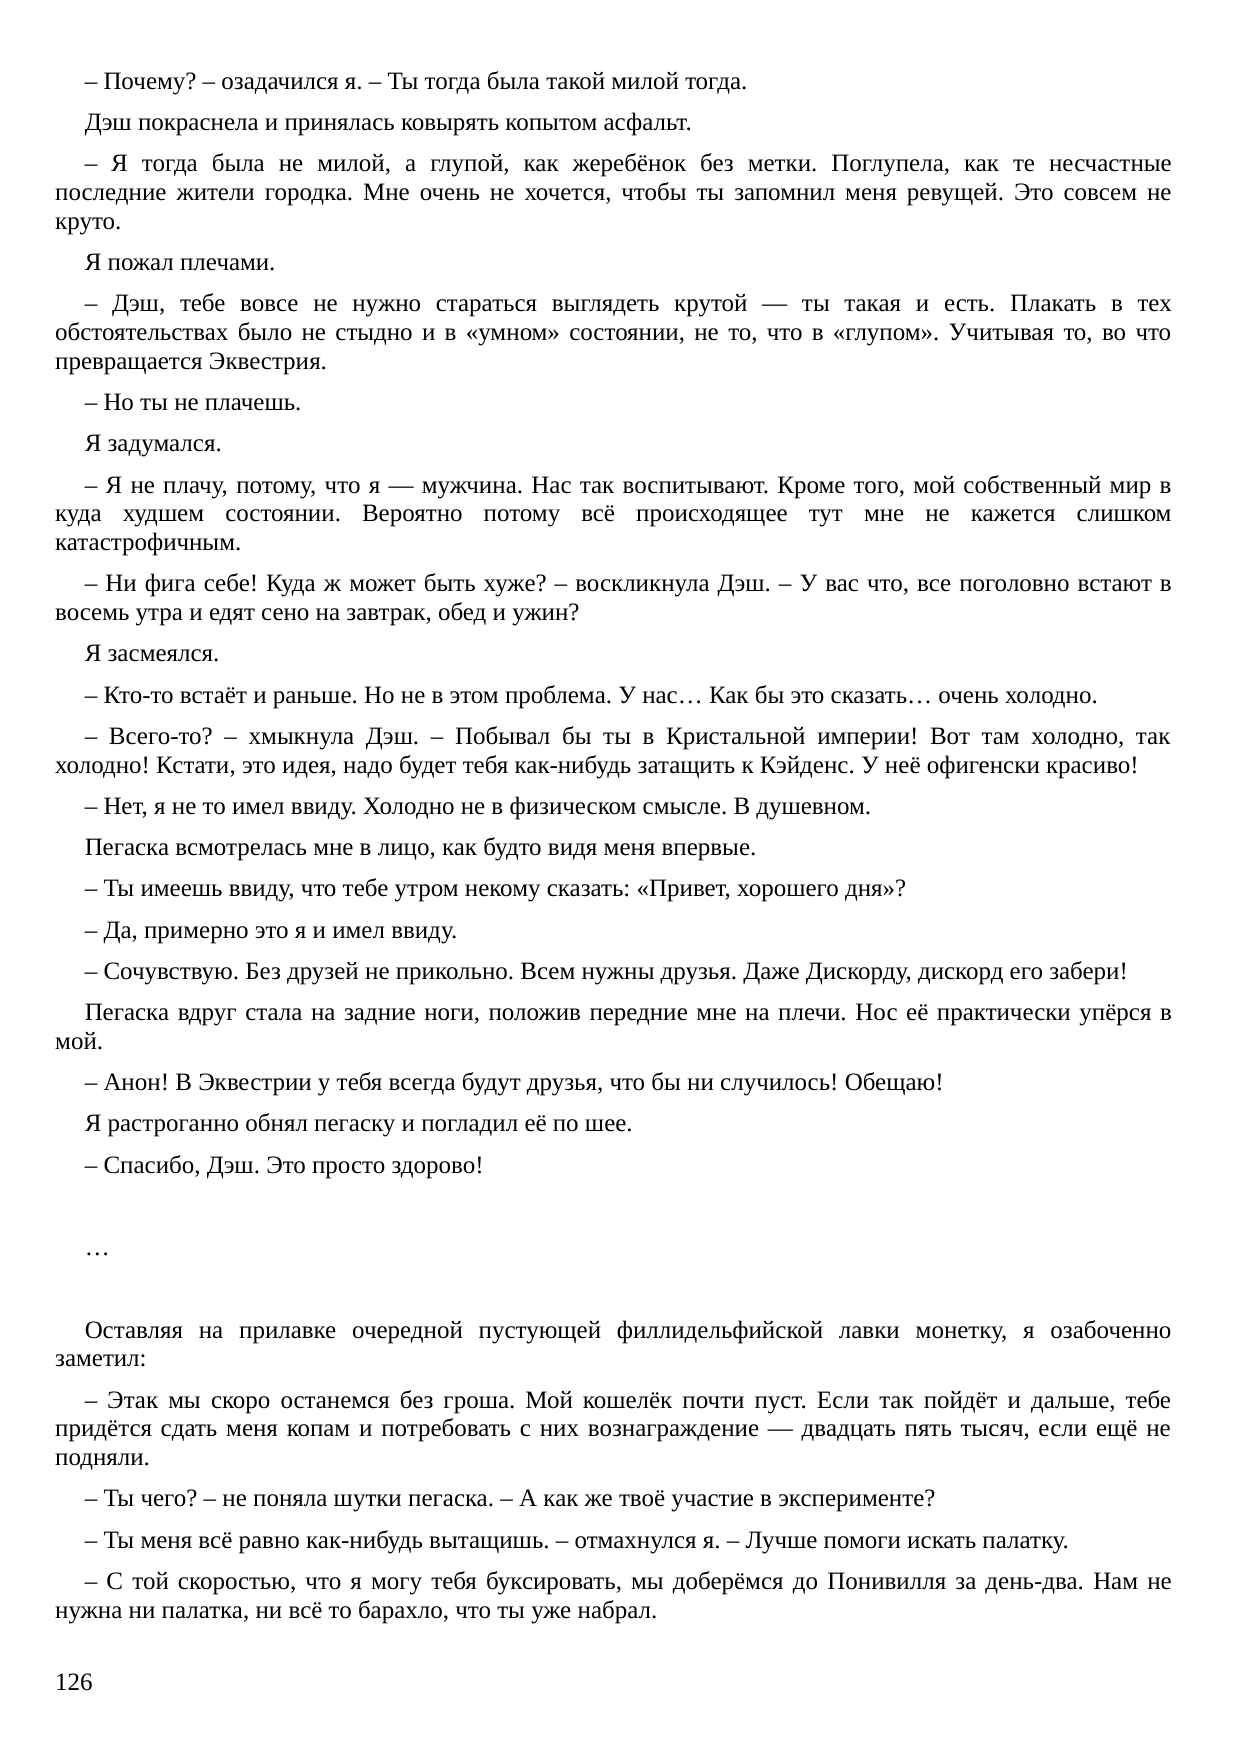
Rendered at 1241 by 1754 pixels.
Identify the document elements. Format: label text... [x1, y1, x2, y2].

text – С той скоростью, что я могу тебя буксировать, мы доберёмся до Понивилля за день-два. Нам не нужна ни палатка, ни всё то барахло, что ты уже набрал. [55, 1566, 1173, 1623]
text – Ты чего? – не поняла шутки пегаска. – А как же твоё участие в эксперименте? [55, 1483, 1173, 1512]
text – Этак мы скоро останемся без гроша. Мой кошелёк почти пуст. Если так пойдёт и дальше, тебе придётся сдать меня копам и потребовать с них вознаграждение — двадцать пять тысяч, если ещё не подняли. [55, 1385, 1173, 1471]
text Оставляя на прилавке очередной пустующей филлидельфийской лавки монетку, я озабоченно заметил: [55, 1315, 1173, 1372]
text – Ни фига себе! Куда ж может быть хуже? – воскликнула Дэш. – У вас что, все поголовно встают в восемь утра и едят сено на завтрак, обед и ужин? [55, 568, 1173, 626]
text – Нет, я не то имел ввиду. Холодно не в физическом смысле. В душевном. [55, 791, 1173, 820]
text – Почему? – озадачился я. – Ты тогда была такой милой тогда. [55, 66, 1173, 95]
text … [55, 1232, 1173, 1261]
text Я пожал плечами. [55, 247, 1173, 276]
text – Кто-то встаёт и раньше. Но не в этом проблема. У нас… Как бы это сказать… очень холодно. [55, 680, 1173, 708]
text – Дэш, тебе вовсе не нужно стараться выглядеть крутой — ты такая и есть. Плакать в тех обстоятельствах было не стыдно и в «умном» состоянии, не то, что в «глупом». Учитывая то, во что превращается Эквестрия. [55, 288, 1173, 375]
text Пегаска вдруг стала на задние ноги, положив передние мне на плечи. Нос её практически упёрся в мой. [55, 997, 1173, 1055]
text – Ты имеешь ввиду, что тебе утром некому сказать: «Привет, хорошего дня»? [55, 873, 1173, 902]
text Я засмеялся. [55, 638, 1173, 667]
text Я задумался. [55, 428, 1173, 457]
text – Я тогда была не милой, а глупой, как жеребёнок без метки. Поглупела, как те несчастные последние жители городка. Мне очень не хочется, чтобы ты запомнил меня ревущей. Это совсем не круто. [55, 148, 1173, 235]
text Пегаска всмотрелась мне в лицо, как будто видя меня впервые. [55, 832, 1173, 861]
text – Да, примерно это я и имел ввиду. [55, 915, 1173, 943]
text – Спасибо, Дэш. Это просто здорово! [55, 1150, 1173, 1178]
text Я растроганно обнял пегаску и погладил её по шее. [55, 1108, 1173, 1137]
text – Сочувствую. Без друзей не прикольно. Всем нужны друзья. Даже Дискорду, дискорд его забери! [55, 956, 1173, 985]
text – Всего-то? – хмыкнула Дэш. – Побывал бы ты в Кристальной империи! Вот там холодно, так холодно! Кстати, это идея, надо будет тебя как-нибудь затащить к Кэйденс. У неё офигенски красиво! [55, 721, 1173, 778]
text Дэш покраснела и принялась ковырять копытом асфальт. [55, 107, 1173, 136]
text – Анон! В Эквестрии у тебя всегда будут друзья, что бы ни случилось! Обещаю! [55, 1067, 1173, 1096]
text – Ты меня всё равно как-нибудь вытащишь. – отмахнулся я. – Лучше помоги искать палатку. [55, 1525, 1173, 1553]
text – Я не плачу, потому, что я — мужчина. Нас так воспитывают. Кроме того, мой собственный мир в куда худшем состоянии. Вероятно потому всё происходящее тут мне не кажется слишком катастрофичным. [55, 470, 1173, 556]
text – Но ты не плачешь. [55, 387, 1173, 416]
